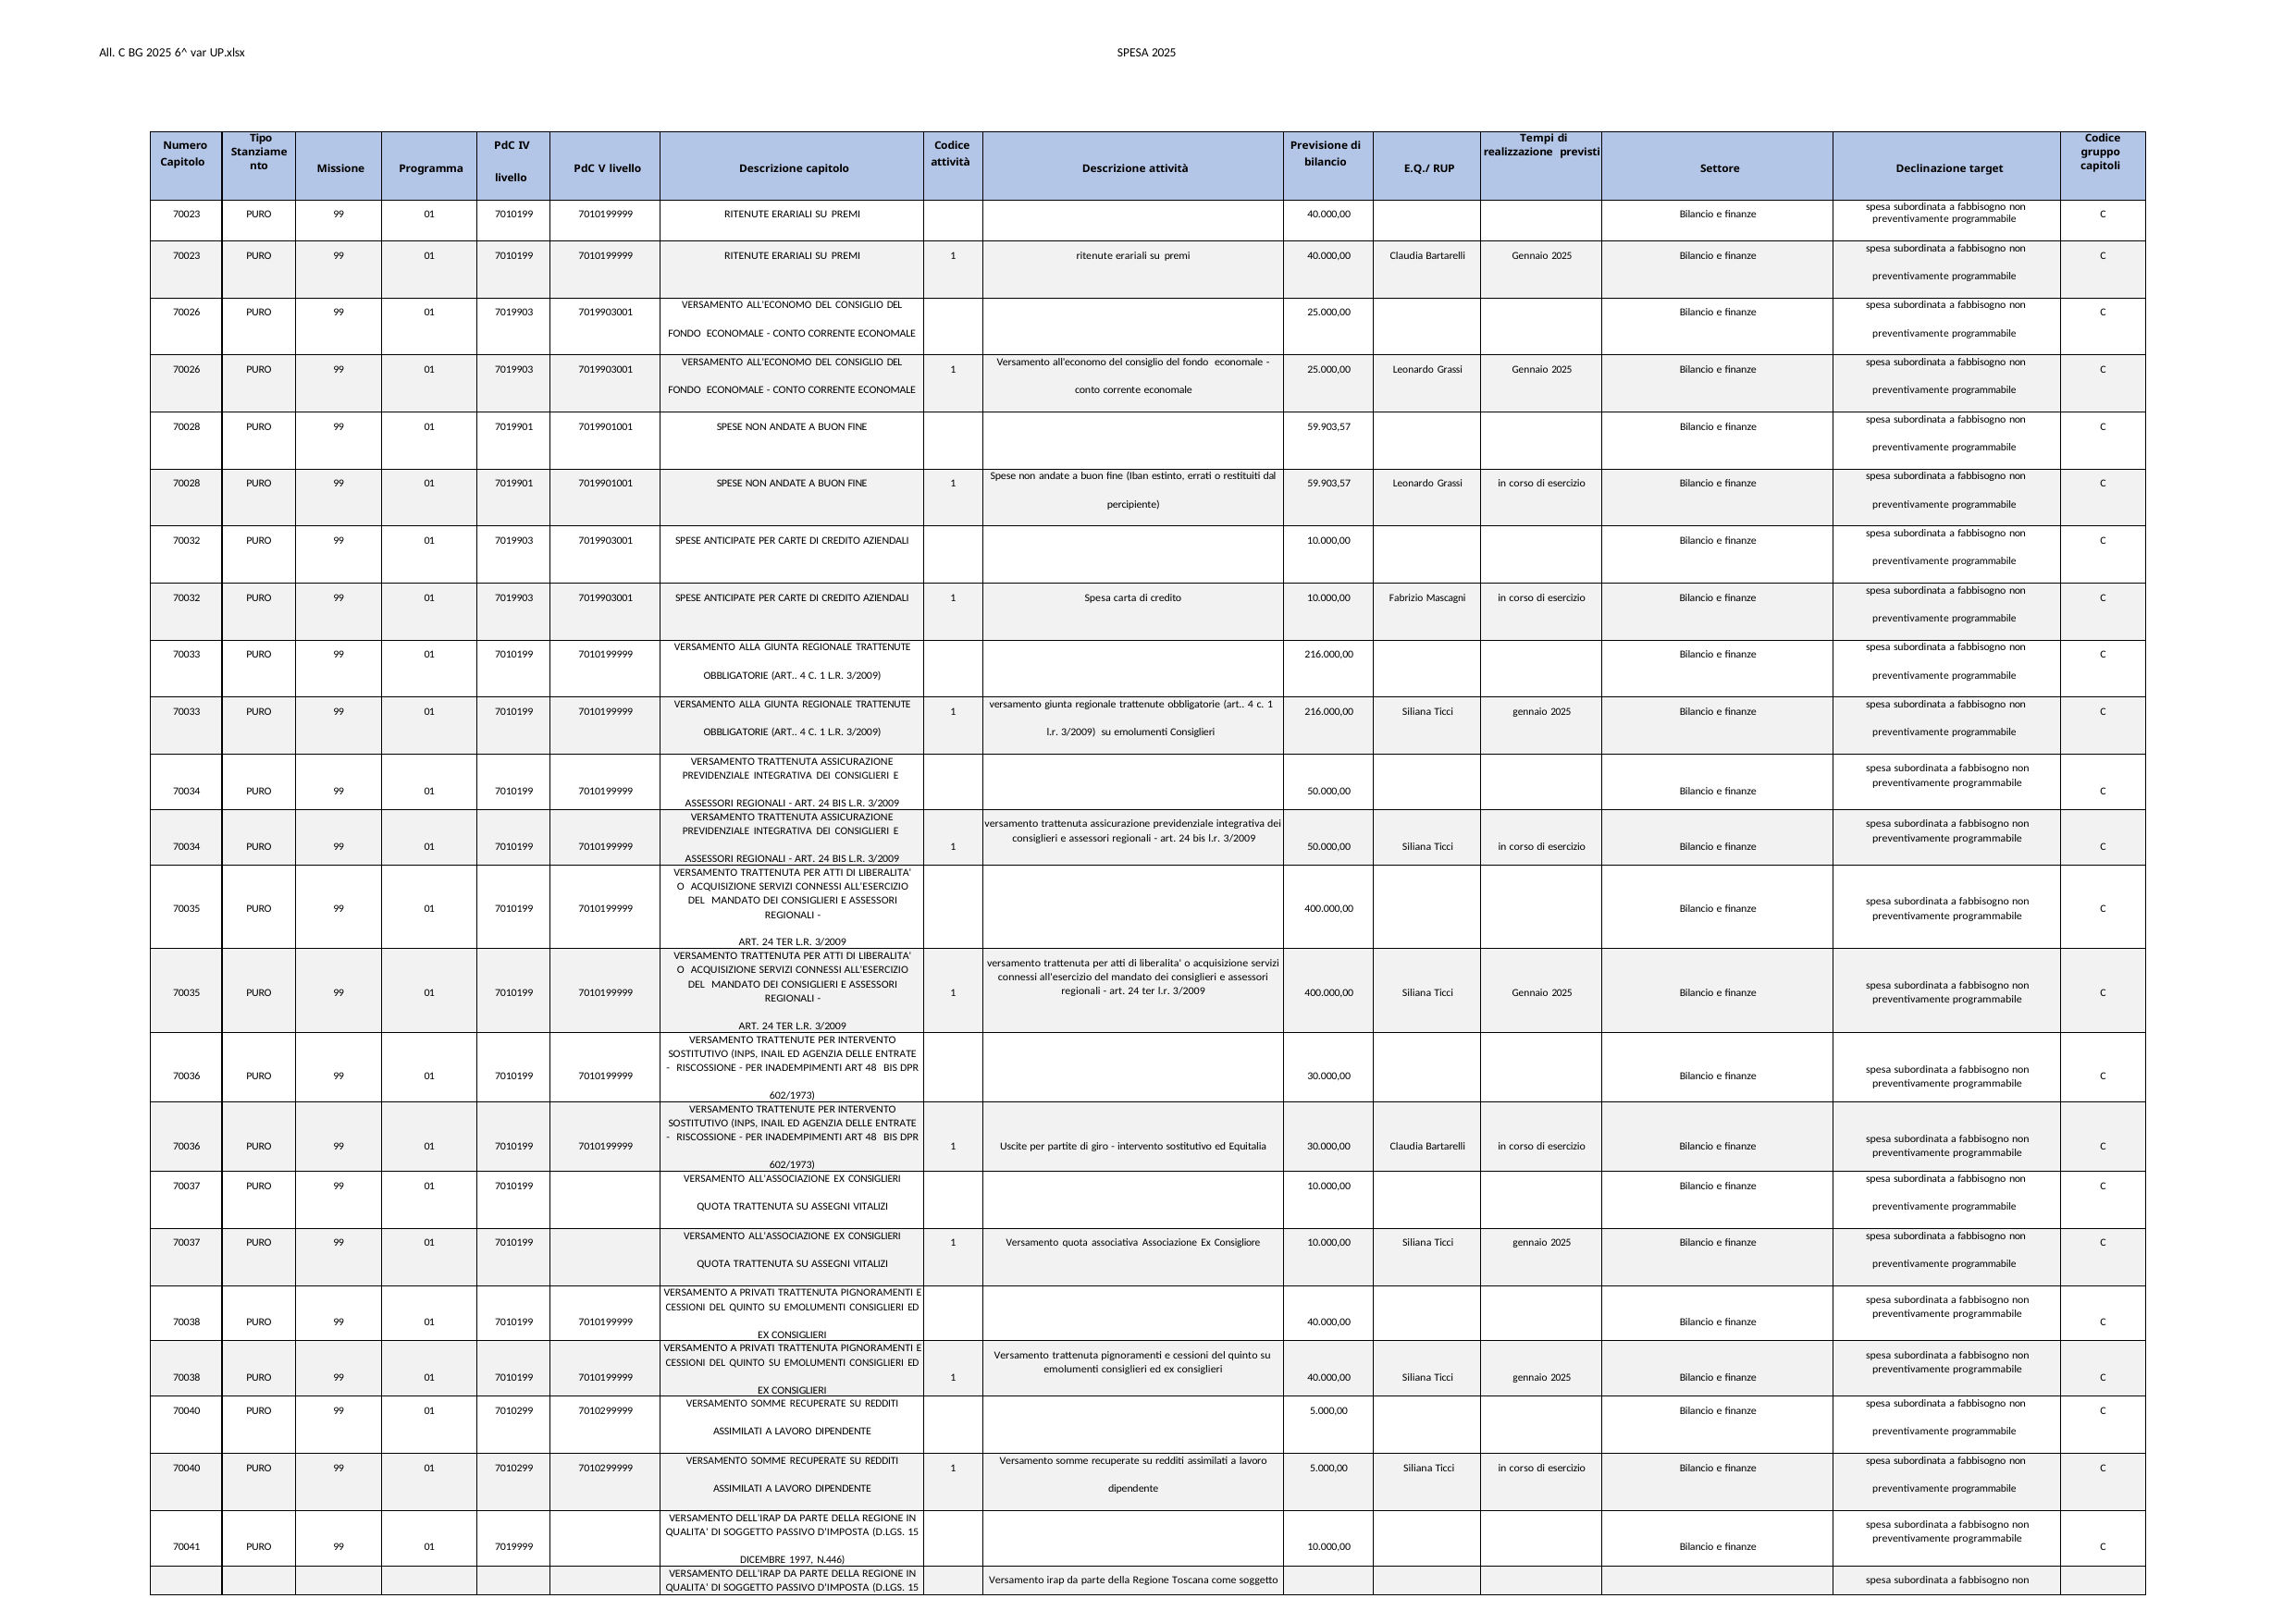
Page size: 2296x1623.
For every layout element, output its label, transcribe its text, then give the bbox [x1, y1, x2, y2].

table_cell VERSAMENTO ALLA GIUNTA REGIONALE TRATTENUTE OBBLIGATORIE (ART.. 4 C. 1 L.R. 3/2009) [660, 697, 923, 754]
table_cell Bilancio e finanze [1602, 1341, 1833, 1396]
table_cell 01 [382, 641, 476, 696]
table_cell 70026 [151, 299, 221, 354]
table_cell [983, 866, 1283, 948]
table_cell versamento trattenuta per atti di liberalita' o acquisizione servizi connessi all'esercizio del mandato dei consiglieri e assessori regionali - art. 24 ter l.r. 3/2009 [983, 949, 1283, 1032]
table_cell Siliana Ticci [1374, 1341, 1480, 1396]
table_cell [924, 299, 982, 354]
table_cell 50.000,00 [1284, 810, 1373, 865]
table_cell [1481, 1567, 1601, 1594]
table_cell [2061, 1567, 2145, 1594]
table_cell [1481, 1286, 1601, 1340]
table_cell RITENUTE ERARIALI SU PREMI [660, 201, 923, 240]
table_cell versamento giunta regionale trattenute obbligatorie (art.. 4 c. 1 l.r. 3/2009) su emolumenti Consiglieri [983, 697, 1283, 754]
table_cell 7010199999 [550, 697, 660, 754]
table_cell Siliana Ticci [1374, 949, 1480, 1032]
table_cell 70035 [151, 949, 221, 1032]
table_header Programma [382, 132, 476, 200]
table_cell Versamento somme recuperate su redditi assimilati a lavoro dipendente [983, 1454, 1283, 1510]
table_cell PURO [223, 866, 295, 948]
table_cell versamento trattenuta assicurazione previdenziale integrativa dei consiglieri e assessori regionali - art. 24 bis l.r. 3/2009 [983, 810, 1283, 865]
table_cell Fabrizio Mascagni [1374, 584, 1480, 640]
table_cell 7019903 [477, 526, 549, 583]
table_cell 40.000,00 [1284, 241, 1373, 298]
table_cell spesa subordinata a fabbisogno non preventivamente programmabile [1833, 1172, 2060, 1228]
table_cell VERSAMENTO TRATTENUTA PER ATTI DI LIBERALITA' O ACQUISIZIONE SERVIZI CONNESSI ALL'ESERCIZIO DEL MANDATO DEI CONSIGLIERI E ASSESSORI REGIONALI - ART. 24 TER L.R. 3/2009 [660, 949, 923, 1032]
table_cell 7010199999 [550, 810, 660, 865]
table_cell spesa subordinata a fabbisogno non preventivamente programmabile [1833, 355, 2060, 412]
table_cell C [2061, 810, 2145, 865]
table_cell 99 [296, 1286, 381, 1340]
table_cell Versamento all'economo del consiglio del fondo economale - conto corrente economale [983, 355, 1283, 412]
table_cell in corso di esercizio [1481, 1454, 1601, 1510]
table_cell 01 [382, 526, 476, 583]
table_cell 7010299 [477, 1396, 549, 1453]
table_cell 7010199999 [550, 866, 660, 948]
table_cell 70035 [151, 866, 221, 948]
table_cell 01 [382, 1102, 476, 1171]
table_cell Gennaio 2025 [1481, 949, 1601, 1032]
table_cell spesa subordinata a fabbisogno non preventivamente programmabile [1833, 1229, 2060, 1285]
table_cell VERSAMENTO ALLA GIUNTA REGIONALE TRATTENUTE OBBLIGATORIE (ART.. 4 C. 1 L.R. 3/2009) [660, 641, 923, 696]
table_cell C [2061, 526, 2145, 583]
table_cell SPESE NON ANDATE A BUON FINE [660, 470, 923, 525]
table_cell 70038 [151, 1341, 221, 1396]
table_cell [296, 1567, 381, 1594]
table_cell [983, 201, 1283, 240]
table_cell 70037 [151, 1172, 221, 1228]
table_cell PURO [223, 1286, 295, 1340]
table_cell C [2061, 755, 2145, 809]
table_cell [1374, 201, 1480, 240]
table_cell Bilancio e finanze [1602, 697, 1833, 754]
table_cell 1 [924, 241, 982, 298]
table_cell spesa subordinata a fabbisogno non preventivamente programmabile [1833, 1286, 2060, 1340]
table_cell in corso di esercizio [1481, 470, 1601, 525]
table_cell 01 [382, 949, 476, 1032]
table_cell 1 [924, 949, 982, 1032]
table_cell 01 [382, 1341, 476, 1396]
table_cell 99 [296, 299, 381, 354]
table_cell 70033 [151, 697, 221, 754]
table_cell PURO [223, 1396, 295, 1453]
table_cell 70037 [151, 1229, 221, 1285]
table_cell [550, 1511, 660, 1565]
table_cell 7010199999 [550, 1341, 660, 1396]
table_cell [1374, 412, 1480, 469]
table_cell 01 [382, 1229, 476, 1285]
table_cell C [2061, 1102, 2145, 1171]
table_cell 400.000,00 [1284, 949, 1373, 1032]
table_cell PURO [223, 1033, 295, 1101]
table_cell 99 [296, 1172, 381, 1228]
table_cell 01 [382, 201, 476, 240]
table_cell [550, 1172, 660, 1228]
table_cell [1481, 641, 1601, 696]
table_cell [550, 1229, 660, 1285]
table_cell Bilancio e finanze [1602, 1454, 1833, 1510]
table_cell spesa subordinata a fabbisogno non preventivamente programmabile [1833, 201, 2060, 240]
table_cell C [2061, 584, 2145, 640]
table_cell C [2061, 1396, 2145, 1453]
table_cell 59.903,57 [1284, 470, 1373, 525]
table_cell PURO [223, 526, 295, 583]
table_cell Bilancio e finanze [1602, 1286, 1833, 1340]
table_cell [1481, 526, 1601, 583]
table_cell 7010199999 [550, 1033, 660, 1101]
table_cell 01 [382, 1286, 476, 1340]
table_cell 25.000,00 [1284, 299, 1373, 354]
table_cell [924, 201, 982, 240]
table_cell 99 [296, 697, 381, 754]
table_cell 7010199 [477, 949, 549, 1032]
table_cell VERSAMENTO TRATTENUTA PER ATTI DI LIBERALITA' O ACQUISIZIONE SERVIZI CONNESSI ALL'ESERCIZIO DEL MANDATO DEI CONSIGLIERI E ASSESSORI REGIONALI - ART. 24 TER L.R. 3/2009 [660, 866, 923, 948]
table_cell C [2061, 355, 2145, 412]
table_cell [1374, 1286, 1480, 1340]
table_cell 10.000,00 [1284, 526, 1373, 583]
table_cell C [2061, 1511, 2145, 1565]
table_cell PURO [223, 584, 295, 640]
table_cell 70034 [151, 810, 221, 865]
table_cell SPESE ANTICIPATE PER CARTE DI CREDITO AZIENDALI [660, 584, 923, 640]
table_cell Versamento trattenuta pignoramenti e cessioni del quinto su emolumenti consiglieri ed ex consiglieri [983, 1341, 1283, 1396]
table_cell 99 [296, 201, 381, 240]
table_cell 7010299 [477, 1454, 549, 1510]
table_cell PURO [223, 241, 295, 298]
table_cell [924, 412, 982, 469]
table_cell [983, 641, 1283, 696]
table_cell 50.000,00 [1284, 755, 1373, 809]
table_cell 40.000,00 [1284, 1286, 1373, 1340]
table_cell VERSAMENTO DELL'IRAP DA PARTE DELLA REGIONE IN QUALITA' DI SOGGETTO PASSIVO D'IMPOSTA (D.LGS. 15 [660, 1567, 923, 1594]
table_cell 7010199 [477, 810, 549, 865]
table_cell Siliana Ticci [1374, 810, 1480, 865]
table_header Descrizione attività [983, 132, 1283, 200]
table_cell 01 [382, 299, 476, 354]
table_cell 25.000,00 [1284, 355, 1373, 412]
table_cell spesa subordinata a fabbisogno non preventivamente programmabile [1833, 526, 2060, 583]
table_cell 99 [296, 584, 381, 640]
table_cell [1602, 1567, 1833, 1594]
table_cell [1481, 866, 1601, 948]
table_cell 7010199 [477, 641, 549, 696]
table_cell Bilancio e finanze [1602, 201, 1833, 240]
table_cell 7019903001 [550, 299, 660, 354]
table_cell [1374, 299, 1480, 354]
table_cell [550, 1567, 660, 1594]
table_cell 59.903,57 [1284, 412, 1373, 469]
table_cell VERSAMENTO TRATTENUTE PER INTERVENTO SOSTITUTIVO (INPS, INAIL ED AGENZIA DELLE ENTRATE - RISCOSSIONE - PER INADEMPIMENTI ART 48 BIS DPR 602/1973) [660, 1033, 923, 1101]
table_cell 70036 [151, 1033, 221, 1101]
table_cell 7010199999 [550, 641, 660, 696]
table_cell spesa subordinata a fabbisogno non preventivamente programmabile [1833, 412, 2060, 469]
table_cell 30.000,00 [1284, 1102, 1373, 1171]
table_cell 99 [296, 1033, 381, 1101]
table_cell 7010199999 [550, 755, 660, 809]
table_header Tipo Stanziame nto [223, 132, 295, 200]
table_cell [924, 1567, 982, 1594]
table_cell [924, 1172, 982, 1228]
table_cell 99 [296, 949, 381, 1032]
table_cell 99 [296, 1396, 381, 1453]
table_cell 7010199 [477, 1229, 549, 1285]
table_cell 30.000,00 [1284, 1033, 1373, 1101]
table_cell [983, 299, 1283, 354]
table_cell C [2061, 949, 2145, 1032]
table_cell spesa subordinata a fabbisogno non preventivamente programmabile [1833, 755, 2060, 809]
table_cell [983, 412, 1283, 469]
table_cell 1 [924, 1229, 982, 1285]
table_cell PURO [223, 1341, 295, 1396]
table_cell VERSAMENTO DELL'IRAP DA PARTE DELLA REGIONE IN QUALITA' DI SOGGETTO PASSIVO D'IMPOSTA (D.LGS. 15 DICEMBRE 1997, N.446) [660, 1511, 923, 1565]
table_cell Bilancio e finanze [1602, 1172, 1833, 1228]
table_cell VERSAMENTO SOMME RECUPERATE SU REDDITI ASSIMILATI A LAVORO DIPENDENTE [660, 1396, 923, 1453]
table_cell C [2061, 470, 2145, 525]
table_cell [1481, 412, 1601, 469]
table_cell 7010199 [477, 1286, 549, 1340]
table_cell VERSAMENTO ALL'ECONOMO DEL CONSIGLIO DEL FONDO ECONOMALE - CONTO CORRENTE ECONOMALE [660, 355, 923, 412]
table_cell [1374, 866, 1480, 948]
table_cell 1 [924, 470, 982, 525]
table_cell spesa subordinata a fabbisogno non preventivamente programmabile [1833, 949, 2060, 1032]
table_cell [924, 1511, 982, 1565]
table_cell gennaio 2025 [1481, 697, 1601, 754]
table_cell Claudia Bartarelli [1374, 241, 1480, 298]
table_cell 7010199999 [550, 1286, 660, 1340]
table_cell 01 [382, 584, 476, 640]
table_cell [924, 1286, 982, 1340]
table_header Codice attività [924, 132, 982, 200]
table_cell Siliana Ticci [1374, 1229, 1480, 1285]
table_cell C [2061, 1033, 2145, 1101]
table_cell 99 [296, 1511, 381, 1565]
table_cell 1 [924, 810, 982, 865]
table_cell 99 [296, 755, 381, 809]
table_cell 10.000,00 [1284, 1172, 1373, 1228]
table_cell Gennaio 2025 [1481, 241, 1601, 298]
table_cell Versamento irap da parte della Regione Toscana come soggetto [983, 1567, 1283, 1594]
table_cell 01 [382, 1172, 476, 1228]
table_cell VERSAMENTO A PRIVATI TRATTENUTA PIGNORAMENTI E CESSIONI DEL QUINTO SU EMOLUMENTI CONSIGLIERI ED EX CONSIGLIERI [660, 1341, 923, 1396]
table_cell 7010199 [477, 241, 549, 298]
table_header Descrizione capitolo [660, 132, 923, 200]
table_cell [1374, 1033, 1480, 1101]
table_cell spesa subordinata a fabbisogno non preventivamente programmabile [1833, 241, 2060, 298]
table_cell [983, 1286, 1283, 1340]
table_cell [983, 1511, 1283, 1565]
table_cell 70036 [151, 1102, 221, 1171]
table_cell [924, 526, 982, 583]
table_cell 7019903 [477, 355, 549, 412]
table_cell 70032 [151, 584, 221, 640]
table_cell 7010199 [477, 1341, 549, 1396]
table_cell 7019901001 [550, 470, 660, 525]
table_cell 70023 [151, 241, 221, 298]
table_cell C [2061, 1454, 2145, 1510]
table_cell spesa subordinata a fabbisogno non preventivamente programmabile [1833, 1396, 2060, 1453]
table_cell 70038 [151, 1286, 221, 1340]
table_header Missione [296, 132, 381, 200]
table_header Numero Capitolo [151, 132, 221, 200]
table_cell 7010299999 [550, 1396, 660, 1453]
table_cell Bilancio e finanze [1602, 299, 1833, 354]
table_cell VERSAMENTO ALL'ASSOCIAZIONE EX CONSIGLIERI QUOTA TRATTENUTA SU ASSEGNI VITALIZI [660, 1229, 923, 1285]
table_header E.Q./ RUP [1374, 132, 1480, 200]
table_cell PURO [223, 201, 295, 240]
table_cell 40.000,00 [1284, 201, 1373, 240]
table_cell [1481, 299, 1601, 354]
table_cell C [2061, 241, 2145, 298]
table_cell [1481, 1033, 1601, 1101]
table_cell C [2061, 1229, 2145, 1285]
table_cell VERSAMENTO ALL'ECONOMO DEL CONSIGLIO DEL FONDO ECONOMALE - CONTO CORRENTE ECONOMALE [660, 299, 923, 354]
table_cell 7010199999 [550, 241, 660, 298]
table_cell 1 [924, 1102, 982, 1171]
table_cell gennaio 2025 [1481, 1341, 1601, 1396]
table_cell 99 [296, 810, 381, 865]
table_cell 01 [382, 470, 476, 525]
table_cell 01 [382, 355, 476, 412]
table_cell 7010199 [477, 755, 549, 809]
table_cell 01 [382, 241, 476, 298]
table_cell PURO [223, 697, 295, 754]
table_cell spesa subordinata a fabbisogno non [1833, 1567, 2060, 1594]
table_cell [477, 1567, 549, 1594]
table_cell spesa subordinata a fabbisogno non preventivamente programmabile [1833, 641, 2060, 696]
table_cell C [2061, 641, 2145, 696]
table_cell C [2061, 201, 2145, 240]
table_cell 70041 [151, 1511, 221, 1565]
table_cell spesa subordinata a fabbisogno non preventivamente programmabile [1833, 584, 2060, 640]
table_cell Bilancio e finanze [1602, 1102, 1833, 1171]
table_cell spesa subordinata a fabbisogno non preventivamente programmabile [1833, 1454, 2060, 1510]
table_cell Uscite per partite di giro - intervento sostitutivo ed Equitalia [983, 1102, 1283, 1171]
table_cell Leonardo Grassi [1374, 355, 1480, 412]
table_cell 99 [296, 412, 381, 469]
table_cell PURO [223, 1511, 295, 1565]
table_cell Claudia Bartarelli [1374, 1102, 1480, 1171]
table_cell Spese non andate a buon fine (Iban estinto, errati o restituiti dal percipiente) [983, 470, 1283, 525]
table_cell Bilancio e finanze [1602, 584, 1833, 640]
table_cell gennaio 2025 [1481, 1229, 1601, 1285]
table_cell [983, 1033, 1283, 1101]
table_cell spesa subordinata a fabbisogno non preventivamente programmabile [1833, 810, 2060, 865]
table_cell 7019903001 [550, 355, 660, 412]
table_header Previsione di bilancio [1284, 132, 1373, 200]
table_cell 400.000,00 [1284, 866, 1373, 948]
table_cell 7019901 [477, 470, 549, 525]
table_cell VERSAMENTO A PRIVATI TRATTENUTA PIGNORAMENTI E CESSIONI DEL QUINTO SU EMOLUMENTI CONSIGLIERI ED EX CONSIGLIERI [660, 1286, 923, 1340]
table_cell Bilancio e finanze [1602, 866, 1833, 948]
table_cell [1374, 1396, 1480, 1453]
table_cell 99 [296, 241, 381, 298]
table_cell 7019901 [477, 412, 549, 469]
table_cell 7010199999 [550, 949, 660, 1032]
table_cell [382, 1567, 476, 1594]
table_header Tempi di realizzazione previsti [1481, 132, 1601, 200]
table_cell Bilancio e finanze [1602, 412, 1833, 469]
table_cell Bilancio e finanze [1602, 1511, 1833, 1565]
table_cell in corso di esercizio [1481, 810, 1601, 865]
table_cell 7010199999 [550, 201, 660, 240]
table_cell C [2061, 299, 2145, 354]
table_cell [1374, 1567, 1480, 1594]
table_cell 01 [382, 1454, 476, 1510]
table_cell 7019903 [477, 299, 549, 354]
table_cell [924, 866, 982, 948]
table_cell 1 [924, 1454, 982, 1510]
table_header Codice gruppo capitoli [2061, 132, 2145, 200]
table_cell [1374, 1172, 1480, 1228]
table_cell spesa subordinata a fabbisogno non preventivamente programmabile [1833, 1102, 2060, 1171]
table_cell PURO [223, 412, 295, 469]
table_cell [1481, 201, 1601, 240]
table_cell PURO [223, 470, 295, 525]
table_cell PURO [223, 1102, 295, 1171]
table_cell 7010199 [477, 866, 549, 948]
table_cell [983, 1172, 1283, 1228]
table_cell Siliana Ticci [1374, 697, 1480, 754]
table_cell PURO [223, 641, 295, 696]
table_cell C [2061, 1286, 2145, 1340]
table_cell RITENUTE ERARIALI SU PREMI [660, 241, 923, 298]
table_cell PURO [223, 355, 295, 412]
table_cell Bilancio e finanze [1602, 810, 1833, 865]
table_cell 70034 [151, 755, 221, 809]
table_cell [1481, 755, 1601, 809]
table_cell 70028 [151, 470, 221, 525]
table_header PdC V livello [550, 132, 660, 200]
table_cell 99 [296, 1102, 381, 1171]
table_cell [1481, 1511, 1601, 1565]
table_cell Bilancio e finanze [1602, 1396, 1833, 1453]
table_cell 7010199 [477, 1033, 549, 1101]
table_cell Bilancio e finanze [1602, 1229, 1833, 1285]
table_cell 7010199999 [550, 1102, 660, 1171]
table_cell Bilancio e finanze [1602, 949, 1833, 1032]
table_cell 99 [296, 1229, 381, 1285]
table_cell 5.000,00 [1284, 1454, 1373, 1510]
table_cell VERSAMENTO TRATTENUTA ASSICURAZIONE PREVIDENZIALE INTEGRATIVA DEI CONSIGLIERI E ASSESSORI REGIONALI - ART. 24 BIS L.R. 3/2009 [660, 755, 923, 809]
table_cell ritenute erariali su premi [983, 241, 1283, 298]
table_cell 10.000,00 [1284, 584, 1373, 640]
table_cell Gennaio 2025 [1481, 355, 1601, 412]
table_cell [151, 1567, 221, 1594]
table_cell in corso di esercizio [1481, 584, 1601, 640]
table_cell 10.000,00 [1284, 1511, 1373, 1565]
table_cell 7019901001 [550, 412, 660, 469]
table_cell VERSAMENTO TRATTENUTA ASSICURAZIONE PREVIDENZIALE INTEGRATIVA DEI CONSIGLIERI E ASSESSORI REGIONALI - ART. 24 BIS L.R. 3/2009 [660, 810, 923, 865]
table_cell 99 [296, 355, 381, 412]
table_cell [983, 526, 1283, 583]
table_cell Bilancio e finanze [1602, 1033, 1833, 1101]
table_cell 99 [296, 526, 381, 583]
table_cell 70026 [151, 355, 221, 412]
table_cell Bilancio e finanze [1602, 355, 1833, 412]
table_cell C [2061, 1341, 2145, 1396]
table_cell 70032 [151, 526, 221, 583]
table_cell 70033 [151, 641, 221, 696]
table_cell 99 [296, 641, 381, 696]
table_cell 7010199 [477, 697, 549, 754]
table_cell C [2061, 866, 2145, 948]
table_cell [924, 1396, 982, 1453]
table_cell 1 [924, 355, 982, 412]
table_cell [1374, 1511, 1480, 1565]
table_cell [983, 755, 1283, 809]
table_cell VERSAMENTO SOMME RECUPERATE SU REDDITI ASSIMILATI A LAVORO DIPENDENTE [660, 1454, 923, 1510]
table_cell [924, 1033, 982, 1101]
table_cell Siliana Ticci [1374, 1454, 1480, 1510]
table_cell PURO [223, 1172, 295, 1228]
table_header Declinazione target [1833, 132, 2060, 200]
table_cell [1374, 641, 1480, 696]
table_cell 7010199 [477, 1172, 549, 1228]
table_cell Bilancio e finanze [1602, 755, 1833, 809]
table_cell 1 [924, 697, 982, 754]
table_cell 7019903001 [550, 526, 660, 583]
table_cell spesa subordinata a fabbisogno non preventivamente programmabile [1833, 299, 2060, 354]
table_cell 70040 [151, 1396, 221, 1453]
table_cell VERSAMENTO TRATTENUTE PER INTERVENTO SOSTITUTIVO (INPS, INAIL ED AGENZIA DELLE ENTRATE - RISCOSSIONE - PER INADEMPIMENTI ART 48 BIS DPR 602/1973) [660, 1102, 923, 1171]
table_cell Versamento quota associativa Associazione Ex Consigliore [983, 1229, 1283, 1285]
table_cell 01 [382, 1033, 476, 1101]
table_cell 7019903 [477, 584, 549, 640]
table_cell [924, 755, 982, 809]
table_cell C [2061, 697, 2145, 754]
table_cell Leonardo Grassi [1374, 470, 1480, 525]
table_cell [1481, 1172, 1601, 1228]
table_cell Spesa carta di credito [983, 584, 1283, 640]
table_cell 1 [924, 1341, 982, 1396]
table_cell 7010299999 [550, 1454, 660, 1510]
table_cell 1 [924, 584, 982, 640]
table_header PdC IV livello [477, 132, 549, 200]
table_cell PURO [223, 755, 295, 809]
table_cell Bilancio e finanze [1602, 526, 1833, 583]
table_cell 70028 [151, 412, 221, 469]
table_cell spesa subordinata a fabbisogno non preventivamente programmabile [1833, 1033, 2060, 1101]
table_cell 01 [382, 1396, 476, 1453]
table_cell SPESE ANTICIPATE PER CARTE DI CREDITO AZIENDALI [660, 526, 923, 583]
table_cell [1284, 1567, 1373, 1594]
table_cell 7019903001 [550, 584, 660, 640]
table_cell [223, 1567, 295, 1594]
table_cell 01 [382, 810, 476, 865]
table_cell 216.000,00 [1284, 641, 1373, 696]
table_cell 70023 [151, 201, 221, 240]
table_cell C [2061, 412, 2145, 469]
table_cell spesa subordinata a fabbisogno non preventivamente programmabile [1833, 1511, 2060, 1565]
table_cell 70040 [151, 1454, 221, 1510]
table_cell 216.000,00 [1284, 697, 1373, 754]
table_cell Bilancio e finanze [1602, 641, 1833, 696]
table_cell 7010199 [477, 201, 549, 240]
table_cell 99 [296, 866, 381, 948]
table_cell [1481, 1396, 1601, 1453]
table_cell PURO [223, 1454, 295, 1510]
table_cell 40.000,00 [1284, 1341, 1373, 1396]
table_cell Bilancio e finanze [1602, 241, 1833, 298]
table_cell PURO [223, 810, 295, 865]
table_cell spesa subordinata a fabbisogno non preventivamente programmabile [1833, 866, 2060, 948]
table_cell [1374, 755, 1480, 809]
table_cell spesa subordinata a fabbisogno non preventivamente programmabile [1833, 1341, 2060, 1396]
table_cell 01 [382, 755, 476, 809]
table_cell C [2061, 1172, 2145, 1228]
table_cell spesa subordinata a fabbisogno non preventivamente programmabile [1833, 697, 2060, 754]
table_cell 5.000,00 [1284, 1396, 1373, 1453]
table_cell Bilancio e finanze [1602, 470, 1833, 525]
table_cell 01 [382, 697, 476, 754]
table_cell 01 [382, 412, 476, 469]
table_cell PURO [223, 299, 295, 354]
table_cell 99 [296, 470, 381, 525]
table_cell 01 [382, 1511, 476, 1565]
table_cell [1374, 526, 1480, 583]
table_cell VERSAMENTO ALL'ASSOCIAZIONE EX CONSIGLIERI QUOTA TRATTENUTA SU ASSEGNI VITALIZI [660, 1172, 923, 1228]
table_cell [983, 1396, 1283, 1453]
table_cell 99 [296, 1341, 381, 1396]
table_cell 10.000,00 [1284, 1229, 1373, 1285]
table_cell [924, 641, 982, 696]
table_cell 99 [296, 1454, 381, 1510]
table_cell 7010199 [477, 1102, 549, 1171]
table_cell spesa subordinata a fabbisogno non preventivamente programmabile [1833, 470, 2060, 525]
table_cell in corso di esercizio [1481, 1102, 1601, 1171]
table_cell PURO [223, 949, 295, 1032]
table_cell SPESE NON ANDATE A BUON FINE [660, 412, 923, 469]
table_cell 7019999 [477, 1511, 549, 1565]
table_cell 01 [382, 866, 476, 948]
table_cell PURO [223, 1229, 295, 1285]
table_header Settore [1602, 132, 1833, 200]
